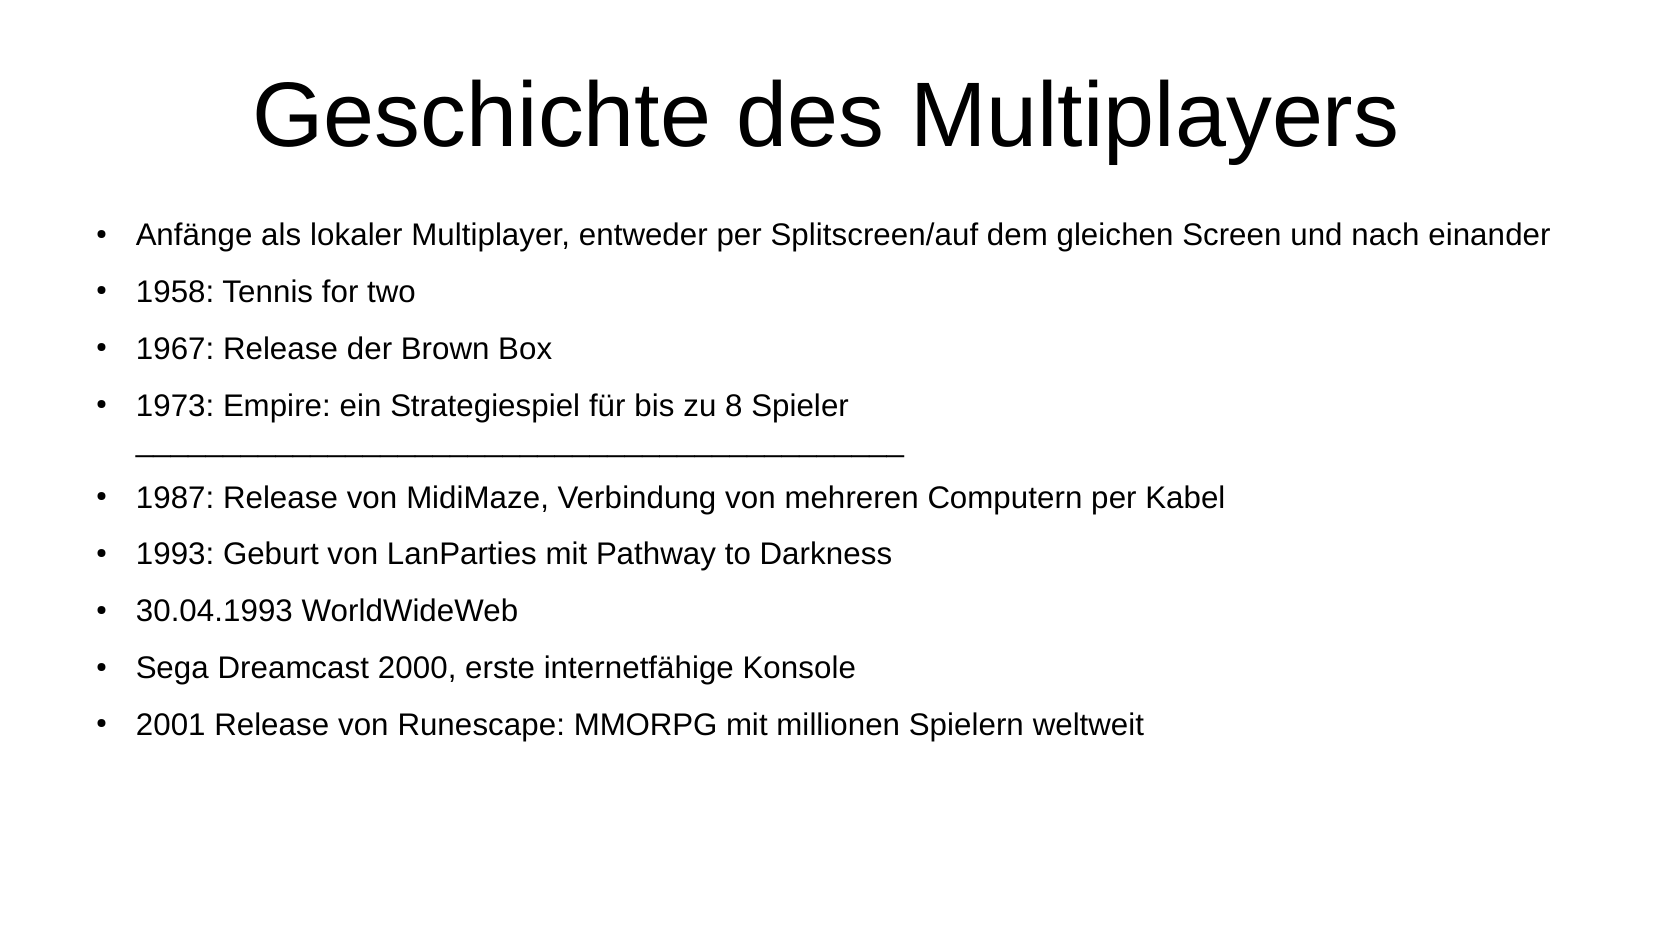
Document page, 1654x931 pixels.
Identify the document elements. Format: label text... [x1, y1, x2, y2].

list Anfänge als lokaler Multiplayer, entweder per Splitscreen/auf dem gleichen Screen und nach einander 1958: Tennis for two 1967: Release der Brown Box 1973: Empire: ein Strategiespiel für bis zu 8 Spieler ____________________________________________ 1987: Release von MidiMaze, Verbindung von mehreren Computern per Kabel 1993: Geburt von LanParties mit Pathway to Darkness 30.04.1993 WorldWideWeb Sega Dreamcast 2000, erste internetfähige Konsole 2001 Release von Runescape: MMORPG mit millionen Spielern weltweit [82, 217, 1571, 758]
title Geschichte des Multiplayers [82, 37, 1571, 193]
